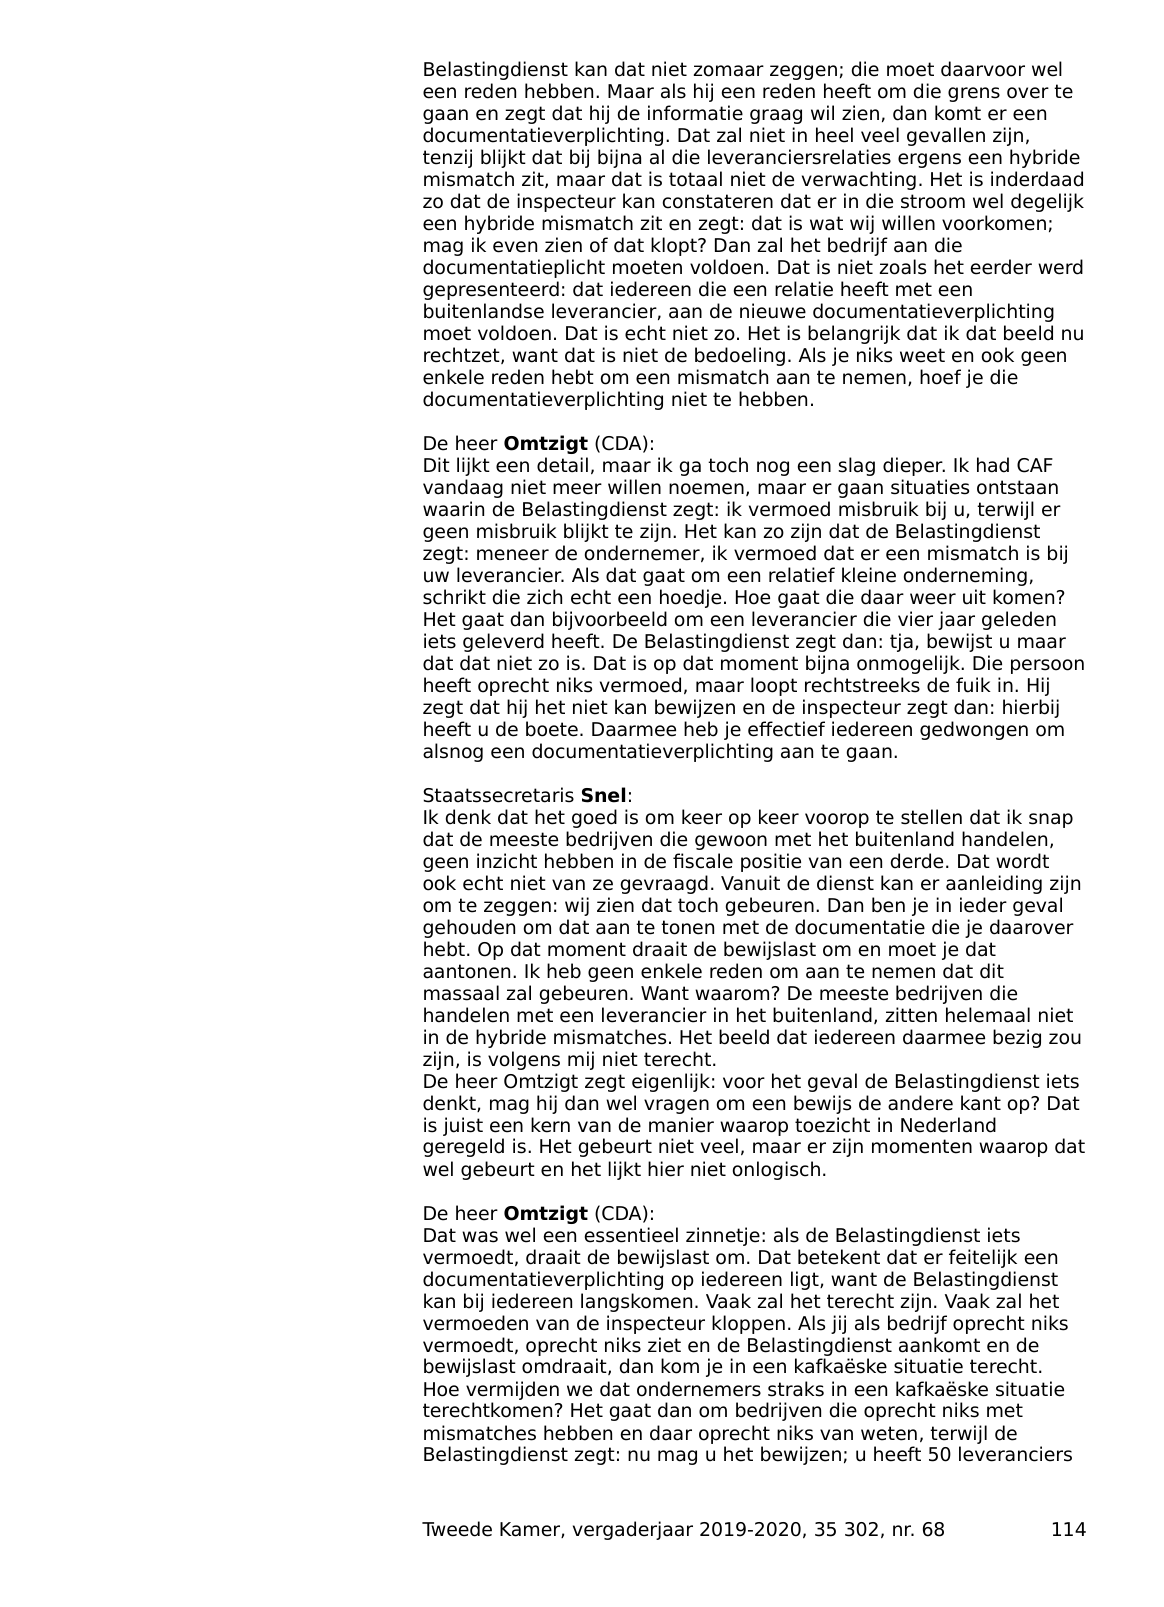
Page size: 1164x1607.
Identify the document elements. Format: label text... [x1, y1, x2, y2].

text De heer Omtzigt (CDA): [422, 433, 1087, 455]
text De heer Omtzigt (CDA): [422, 1203, 1087, 1224]
text Dit lijkt een detail, maar ik ga toch nog een slag dieper. Ik had CAF vandaag niet meer willen noemen, maar er gaan situaties ontstaan waarin de Belastingdienst zegt: ik vermoed misbruik bij u, terwijl er geen misbruik blijkt te zijn. Het kan zo zijn dat de Belastingdienst zegt: meneer de ondernemer, ik vermoed dat er een mismatch is bij uw leverancier. Als dat gaat om een relatief kleine onderneming, schrikt die zich echt een hoedje. Hoe gaat die daar weer uit komen? Het gaat dan bijvoorbeeld om een leverancier die vier jaar geleden iets geleverd heeft. De Belastingdienst zegt dan: tja, bewijst u maar dat dat niet zo is. Dat is op dat moment bijna onmogelijk. Die persoon heeft oprecht niks vermoed, maar loopt rechtstreeks de fuik in. Hij zegt dat hij het niet kan bewijzen en de inspecteur zegt dan: hierbij heeft u de boete. Daarmee heb je effectief iedereen gedwongen om alsnog een documentatieverplichting aan te gaan. [422, 455, 1087, 763]
text Staatssecretaris Snel: [422, 785, 1087, 807]
text Dat was wel een essentieel zinnetje: als de Belastingdienst iets vermoedt, draait de bewijslast om. Dat betekent dat er feitelijk een documentatieverplichting op iedereen ligt, want de Belastingdienst kan bij iedereen langskomen. Vaak zal het terecht zijn. Vaak zal het vermoeden van de inspecteur kloppen. Als jij als bedrijf oprecht niks vermoedt, oprecht niks ziet en de Belastingdienst aankomt en de bewijslast omdraait, dan kom je in een kafkaëske situatie terecht. Hoe vermijden we dat ondernemers straks in een kafkaëske situatie terechtkomen? Het gaat dan om bedrijven die oprecht niks met mismatches hebben en daar oprecht niks van weten, terwijl de Belastingdienst zegt: nu mag u het bewijzen; u heeft 50 leveranciers [422, 1224, 1087, 1466]
text Ik denk dat het goed is om keer op keer voorop te stellen dat ik snap dat de meeste bedrijven die gewoon met het buitenland handelen, geen inzicht hebben in de fiscale positie van een derde. Dat wordt ook echt niet van ze gevraagd. Vanuit de dienst kan er aanleiding zijn om te zeggen: wij zien dat toch gebeuren. Dan ben je in ieder geval gehouden om dat aan te tonen met de documentatie die je daarover hebt. Op dat moment draait de bewijslast om en moet je dat aantonen. Ik heb geen enkele reden om aan te nemen dat dit massaal zal gebeuren. Want waarom? De meeste bedrijven die handelen met een leverancier in het buitenland, zitten helemaal niet in de hybride mismatches. Het beeld dat iedereen daarmee bezig zou zijn, is volgens mij niet terecht. [422, 807, 1087, 1071]
text De heer Omtzigt zegt eigenlijk: voor het geval de Belastingdienst iets denkt, mag hij dan wel vragen om een bewijs de andere kant op? Dat is juist een kern van de manier waarop toezicht in Nederland geregeld is. Het gebeurt niet veel, maar er zijn momenten waarop dat wel gebeurt en het lijkt hier niet onlogisch. [422, 1071, 1087, 1180]
text Belastingdienst kan dat niet zomaar zeggen; die moet daarvoor wel een reden hebben. Maar als hij een reden heeft om die grens over te gaan en zegt dat hij de informatie graag wil zien, dan komt er een documentatieverplichting. Dat zal niet in heel veel gevallen zijn, tenzij blijkt dat bij bijna al die leveranciersrelaties ergens een hybride mismatch zit, maar dat is totaal niet de verwachting. Het is inderdaad zo dat de inspecteur kan constateren dat er in die stroom wel degelijk een hybride mismatch zit en zegt: dat is wat wij willen voorkomen; mag ik even zien of dat klopt? Dan zal het bedrijf aan die documentatieplicht moeten voldoen. Dat is niet zoals het eerder werd gepresenteerd: dat iedereen die een relatie heeft met een buitenlandse leverancier, aan de nieuwe documentatieverplichting moet voldoen. Dat is echt niet zo. Het is belangrijk dat ik dat beeld nu rechtzet, want dat is niet de bedoeling. Als je niks weet en ook geen enkele reden hebt om een mismatch aan te nemen, hoef je die documentatieverplichting niet te hebben. [422, 59, 1087, 411]
